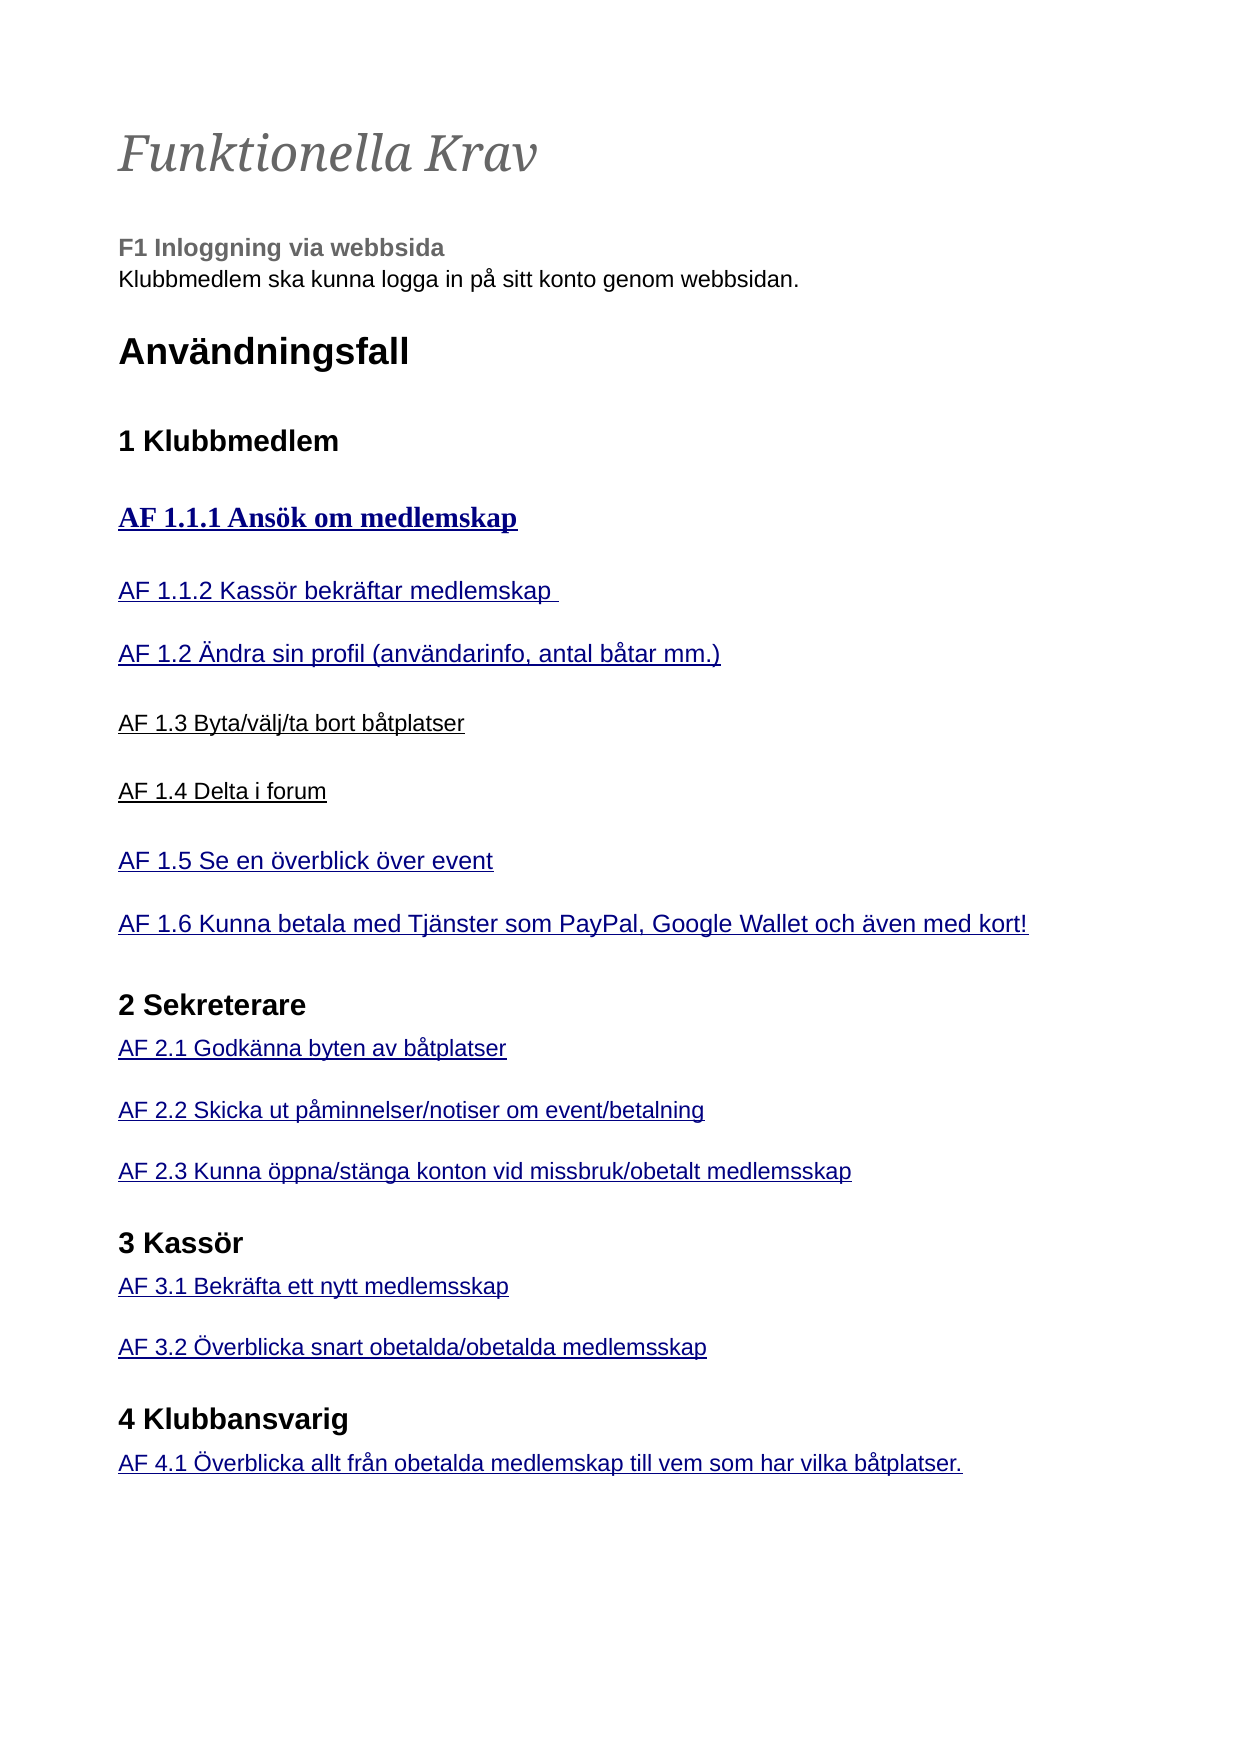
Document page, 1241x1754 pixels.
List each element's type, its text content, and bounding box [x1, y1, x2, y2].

text AF 2.3 Kunna öppna/stänga konton vid missbruk/obetalt medlemsskap [118, 1157, 1122, 1184]
subtitle 4 Klubbansvarig [118, 1402, 1122, 1436]
text AF 2.1 Godkänna byten av båtplatser [118, 1035, 1122, 1062]
text AF 2.2 Skicka ut påminnelser/notiser om event/betalning [118, 1096, 1122, 1123]
text AF 3.1 Bekräfta ett nytt medlemsskap [118, 1272, 1122, 1299]
subtitle 1 Klubbmedlem [118, 424, 1122, 458]
text AF 3.2 Överblicka snart obetalda/obetalda medlemsskap [118, 1334, 1122, 1361]
text AF 1.5 Se en överblick över event AF 1.6 Kunna betala med Tjänster som PayPal, Google Wallet och även med kort! [118, 846, 1122, 938]
subtitle F1 Inloggning via webbsida Klubbmedlem ska kunna logga in på sitt konto genom webbsidan. Användningsfall [118, 233, 1122, 372]
subtitle 3 Kassör [118, 1225, 1122, 1259]
text AF 4.1 Överblicka allt från obetalda medlemskap till vem som har vilka båtplatser. [118, 1449, 1122, 1506]
text AF 1.3 Byta/välj/ta bort båtplatser [118, 709, 1122, 736]
text Funktionella Krav [118, 118, 1122, 186]
subtitle 2 Sekreterare [118, 988, 1122, 1022]
text AF 1.4 Delta i forum [118, 778, 1122, 804]
subtitle AF 1.1.2 Kassör bekräftar medlemskap AF 1.2 Ändra sin profil (användarinfo, antal båtar mm.) [118, 576, 1122, 668]
subtitle AF 1.1.1 Ansök om medlemskap [118, 500, 1122, 534]
